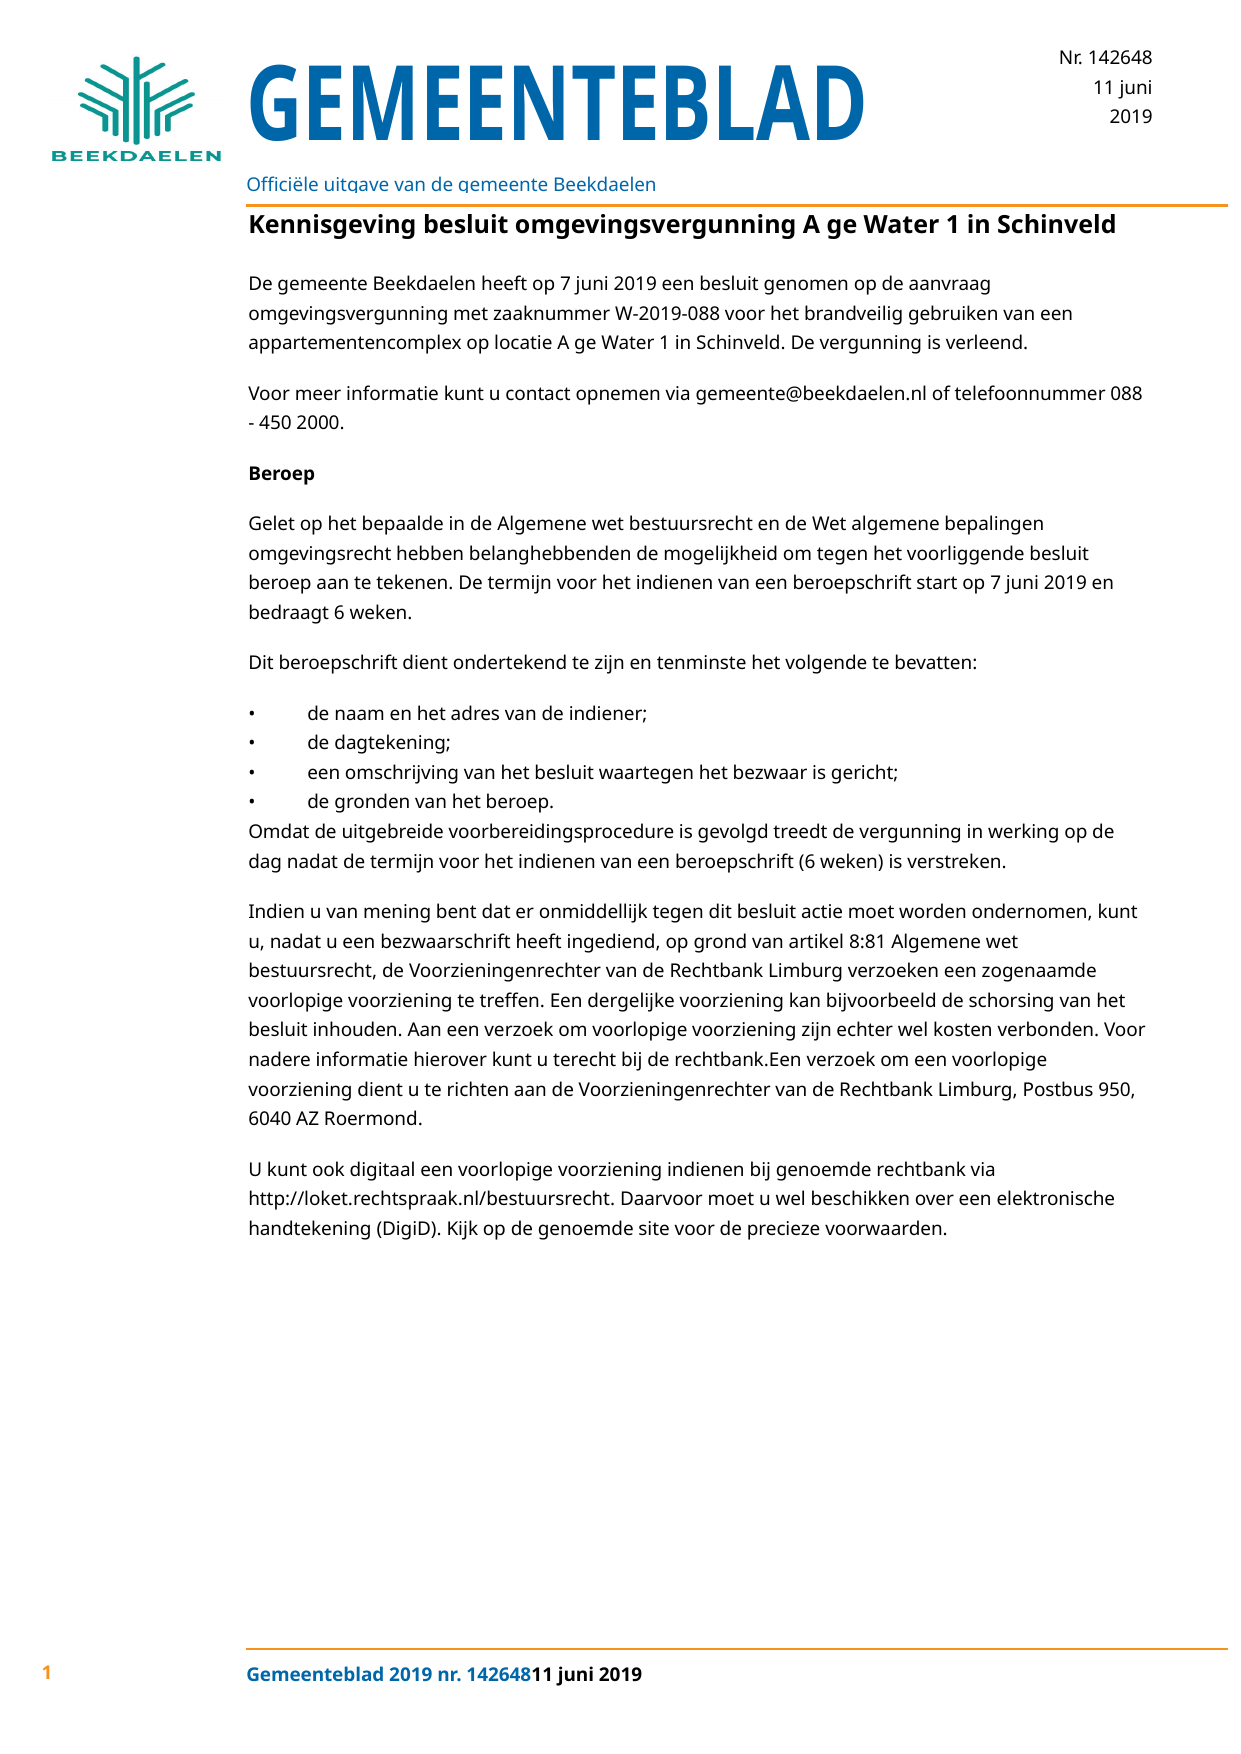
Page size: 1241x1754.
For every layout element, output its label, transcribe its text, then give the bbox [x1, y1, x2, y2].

text Omdat de uitgebreide voorbereidingsprocedure is gevolgd treedt de vergunning in werking op de dag nadat de termijn voor het indienen van een beroepschrift (6 weken) is verstreken. [248, 818, 1152, 873]
list de gronden van het beroep. [248, 789, 1152, 814]
text Voor meer informatie kunt u contact opnemen via gemeente@beekdaelen.nl of telefoonnummer 088 - 450 2000. [248, 380, 1152, 435]
text Kennisgeving besluit omgevingsvergunning A ge Water 1 in Schinveld [248, 207, 1152, 241]
list de dagtekening; [248, 729, 1152, 755]
text Dit beroepschrift dient ondertekend te zijn en tenminste het volgende te bevatten: [248, 649, 1152, 675]
list de naam en het adres van de indiener; [248, 700, 1152, 726]
picture [41, 47, 231, 172]
list een omschrijving van het besluit waartegen het bezwaar is gericht; [248, 759, 1152, 785]
text Indien u van mening bent dat er onmiddellijk tegen dit besluit actie moet worden ondernomen, kunt u, nadat u een bezwaarschrift heeft ingediend, op grond van artikel 8:81 Algemene wet bestuursrecht, de Voorzieningenrechter van de Rechtbank Limburg verzoeken een zogenaamde voorlopige voorziening te treffen. Een dergelijke voorziening kan bijvoorbeeld de schorsing van het besluit inhouden. Aan een verzoek om voorlopige voorziening zijn echter wel kosten verbonden. Voor nadere informatie hierover kunt u terecht bij de rechtbank.Een verzoek om een voorlopige voorziening dient u te richten aan de Voorzieningenrechter van de Rechtbank Limburg, Postbus 950, 6040 AZ Roermond. [248, 898, 1152, 1131]
text U kunt ook digitaal een voorlopige voorziening indienen bij genoemde rechtbank via http://loket.rechtspraak.nl/bestuursrecht. Daarvoor moet u wel beschikken over een elektronische handtekening (DigiD). Kijk op de genoemde site voor de precieze voorwaarden. [248, 1156, 1152, 1241]
text Beroep [248, 460, 1152, 486]
text Gelet op het bepaalde in ­de Al­ge­mene wet be­stuurs­recht en de Wet algemene bepalingen omgevingsrecht hebben belanghebbenden de mogelijkheid om tegen het voorliggende besluit beroep aan te tekenen. De termijn voor het indienen van een beroepschrift start op 7 juni 2019 en bedraagt 6 weken. [248, 510, 1152, 625]
text De gemeente Beekdaelen heeft op 7 juni 2019 een besluit genomen op de aanvraag omgevingsvergunning met zaaknummer W-2019-088 voor het brandveilig gebruiken van een appartementencomplex op locatie A ge Water 1 in Schinveld. De vergunning is verleend. [248, 270, 1152, 355]
